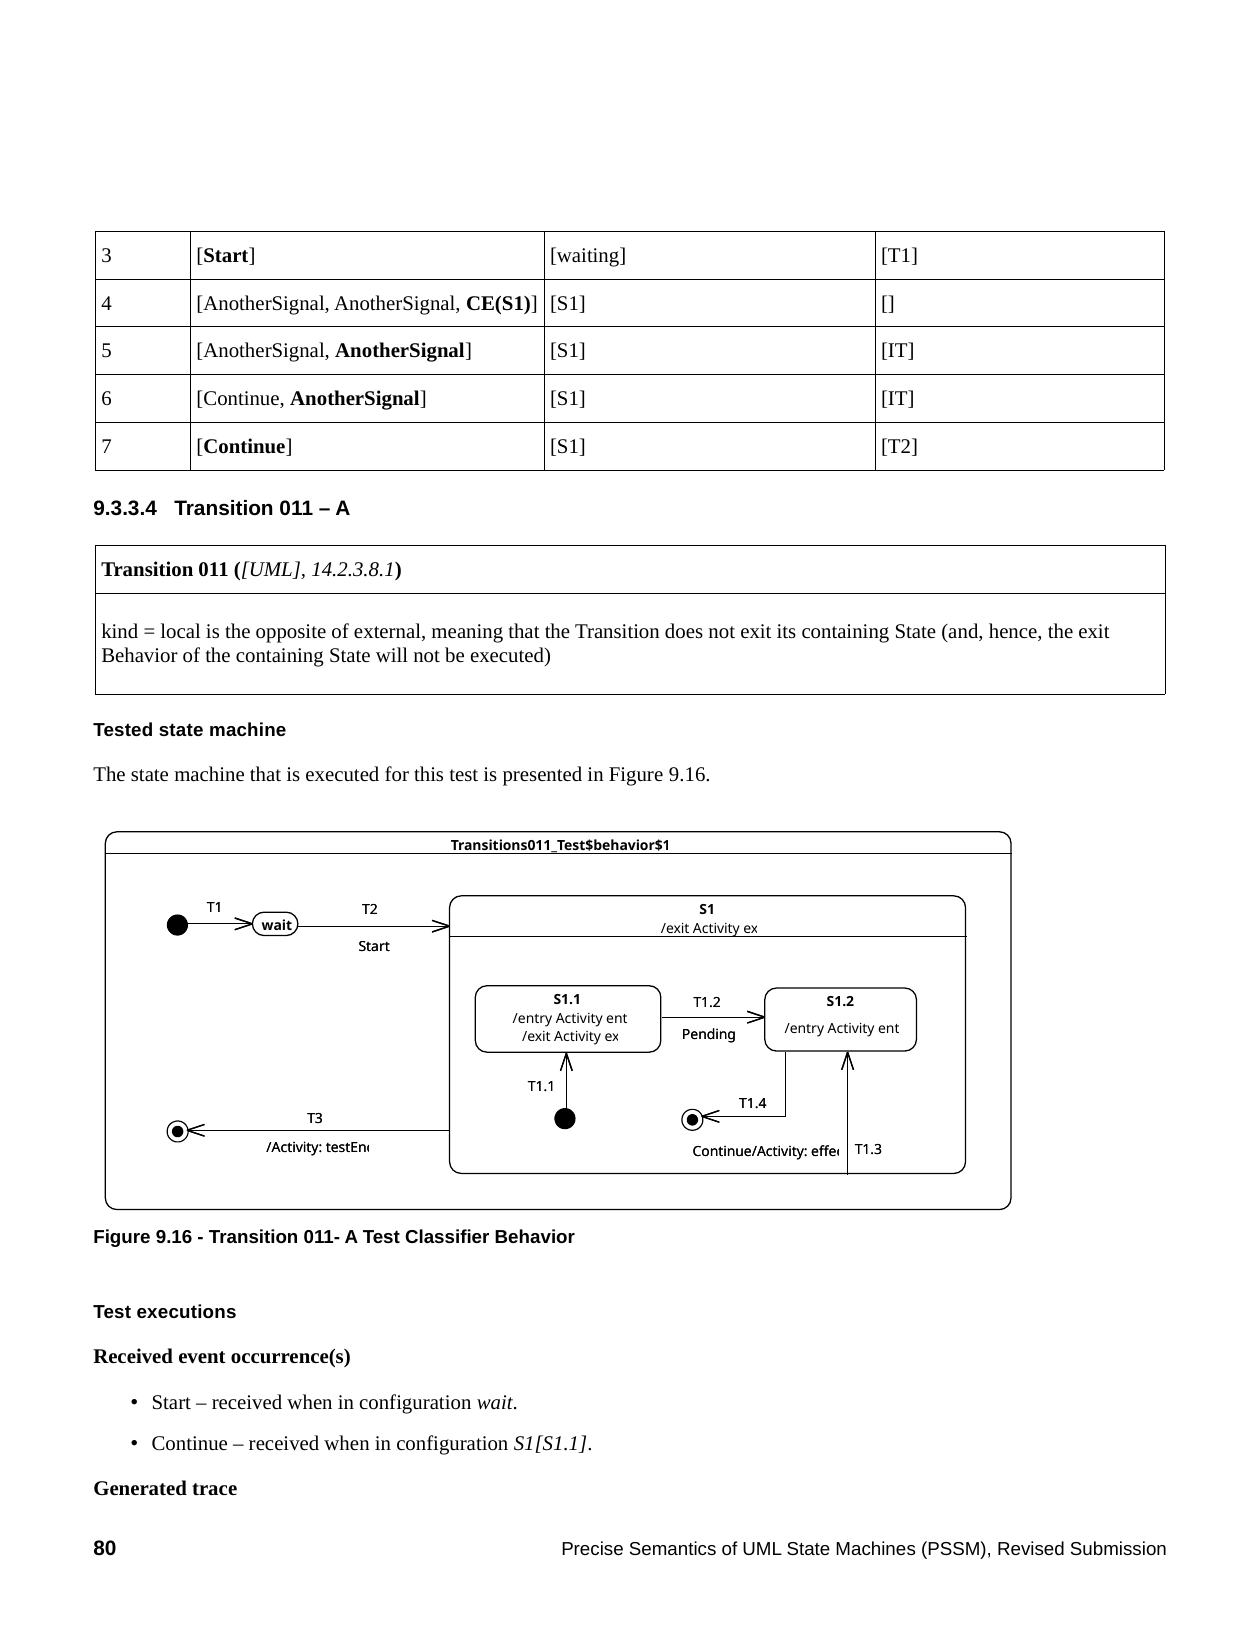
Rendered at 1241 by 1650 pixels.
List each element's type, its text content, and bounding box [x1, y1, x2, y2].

table_cell [IT] [876, 327, 1164, 374]
table_header Transition 011 ([UML], 14.2.3.8.1) [96, 546, 1165, 592]
table_cell [Continue] [191, 423, 544, 469]
table_cell [S1] [545, 280, 875, 326]
table_cell 3 [96, 232, 190, 279]
text Generated trace [93, 1476, 1164, 1500]
subtitle Test executions [93, 1301, 1164, 1322]
list Continue – received when in configuration S1[S1.1]. [131, 1430, 1164, 1455]
table_cell [waiting] [545, 232, 875, 279]
table_cell [] [876, 280, 1164, 326]
table_cell [S1] [545, 327, 875, 374]
table_cell [T2] [876, 423, 1164, 469]
subtitle Transition 011 – A [93, 495, 1164, 520]
text Received event occurrence(s) [93, 1343, 1164, 1368]
table_cell kind = local is the opposite of external, meaning that the Transition does not exit its containing State (and, hence, the exit Behavior of the containing State will not be executed) [96, 594, 1165, 694]
table_cell [S1] [545, 423, 875, 469]
table_cell 7 [96, 423, 190, 469]
list Start – received when in configuration wait. [131, 1389, 1164, 1414]
table_cell [S1] [545, 375, 875, 422]
subtitle Tested state machine [93, 719, 1164, 741]
table_cell [AnotherSignal, AnotherSignal] [191, 327, 544, 374]
table_cell [AnotherSignal, AnotherSignal, CE(S1)] [191, 280, 544, 326]
table_cell [IT] [876, 375, 1164, 422]
text The state machine that is executed for this test is presented in Figure 9.16. [93, 762, 1164, 786]
table_cell 5 [96, 327, 190, 374]
table_cell [T1] [876, 232, 1164, 279]
table_cell 4 [96, 280, 190, 326]
table_cell [Start] [191, 232, 544, 279]
table_cell [Continue, AnotherSignal] [191, 375, 544, 422]
table_cell 6 [96, 375, 190, 422]
text Figure 9.16 - Transition 011- A Test Classifier Behavior [93, 819, 1127, 1248]
